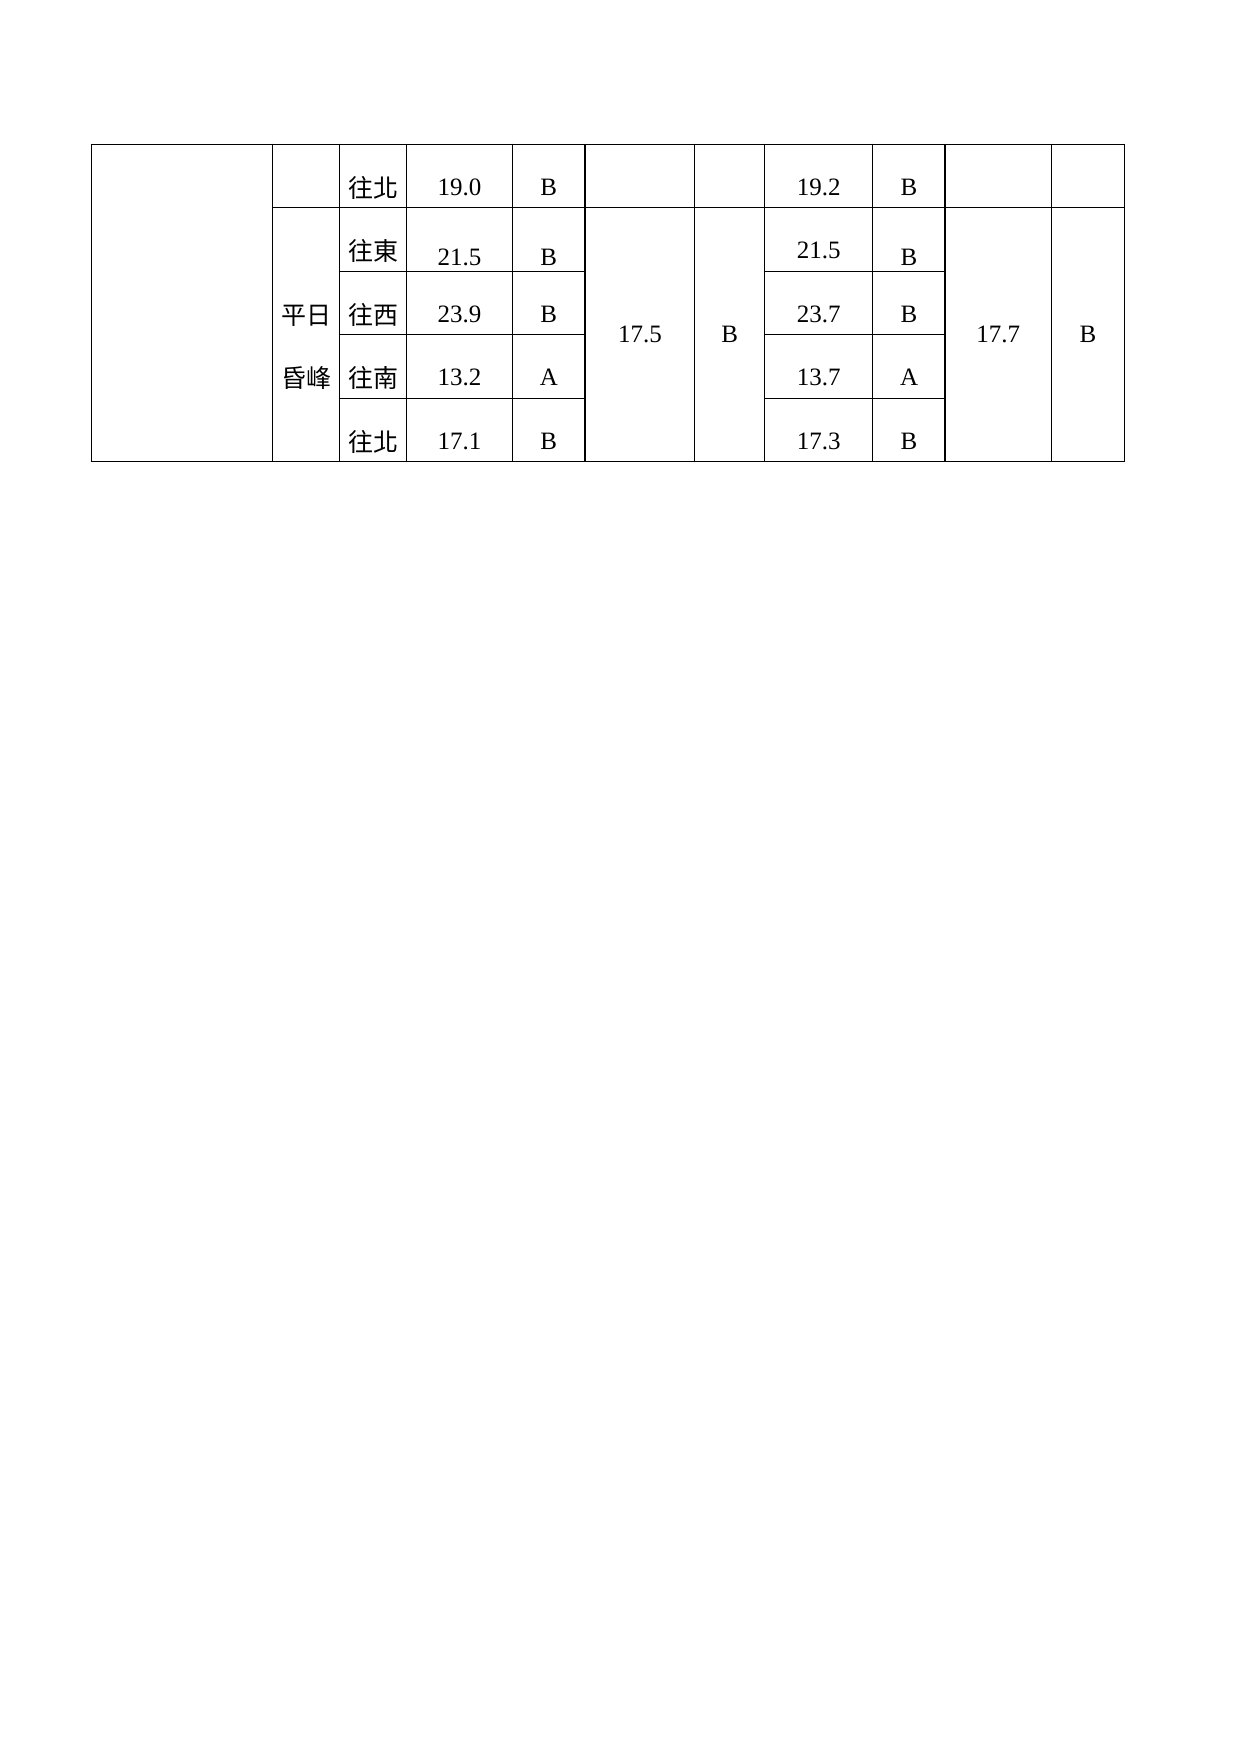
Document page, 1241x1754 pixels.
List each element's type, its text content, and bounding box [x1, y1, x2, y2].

table_cell A [513, 335, 584, 398]
table_cell 13.7 [765, 335, 872, 398]
table_cell 17.7 [946, 208, 1051, 461]
table_cell B [1052, 208, 1124, 461]
table_cell A [873, 335, 944, 398]
table_cell 23.9 [407, 272, 512, 334]
table_cell 17.1 [407, 399, 512, 461]
table_cell B [873, 272, 944, 334]
table_cell 17.3 [765, 399, 872, 461]
table_cell B [873, 145, 944, 207]
table_cell 往北 [340, 145, 406, 207]
table_cell B [873, 399, 944, 461]
table_cell 21.5 [407, 208, 512, 271]
table_cell B [513, 399, 584, 461]
table_cell 19.2 [765, 145, 872, 207]
table_cell B [513, 272, 584, 334]
table_cell B [695, 208, 764, 461]
table_cell [946, 145, 1051, 207]
table_cell 21.5 [765, 208, 872, 271]
table_cell [273, 145, 339, 207]
table_cell 往南 [340, 335, 406, 398]
table_cell 平日 昏峰 [273, 208, 339, 461]
table_cell [1052, 145, 1124, 207]
table_cell B [873, 208, 944, 271]
table_cell 往北 [340, 399, 406, 461]
table_cell 13.2 [407, 335, 512, 398]
table_cell [586, 145, 694, 207]
table_cell [695, 145, 764, 207]
table_cell 19.0 [407, 145, 512, 207]
table_cell B [513, 145, 584, 207]
table_cell [92, 145, 272, 461]
table_cell 往西 [340, 272, 406, 334]
table_cell B [513, 208, 584, 271]
table_cell 17.5 [586, 208, 694, 461]
table_cell 23.7 [765, 272, 872, 334]
table_cell 往東 [340, 208, 406, 271]
